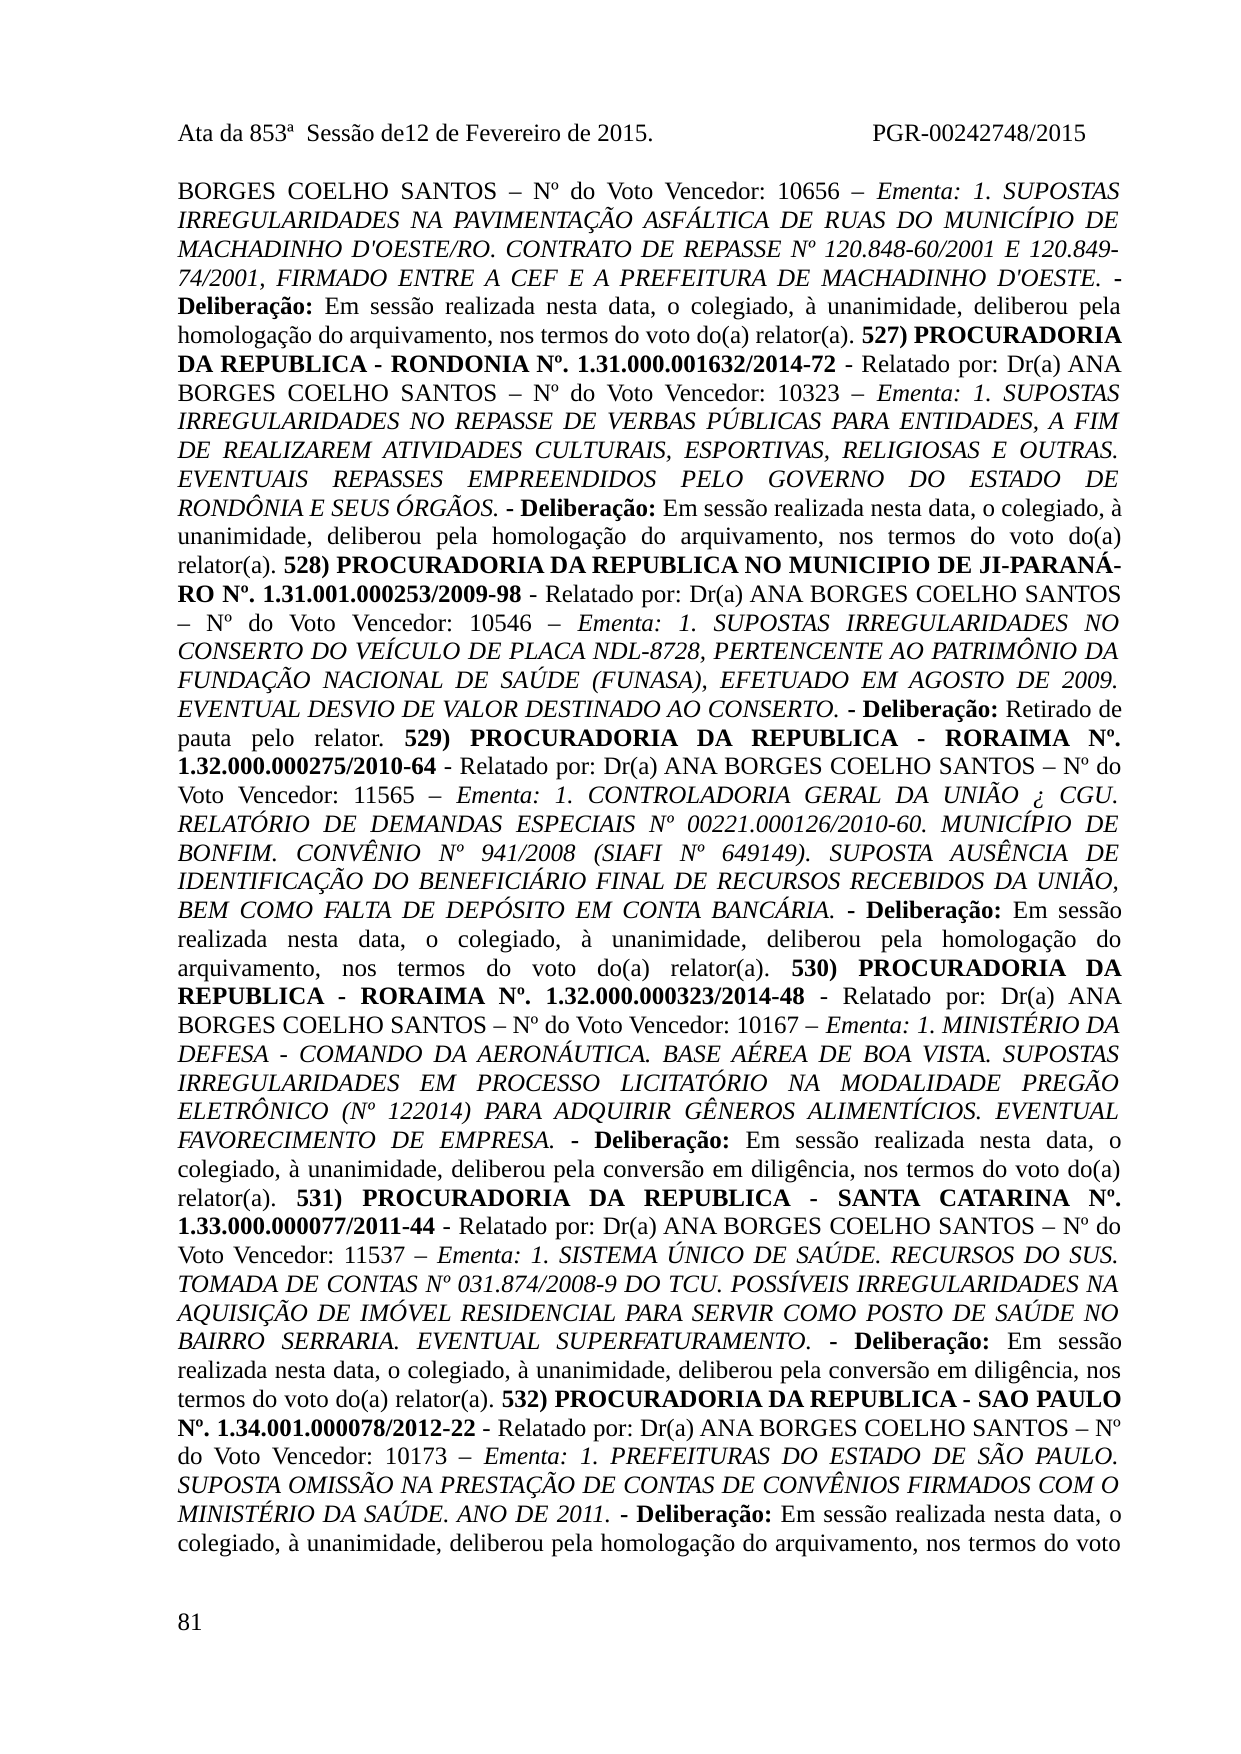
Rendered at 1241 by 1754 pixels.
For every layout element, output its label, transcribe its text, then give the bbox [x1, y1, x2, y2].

text BORGES COELHO SANTOS – Nº do Voto Vencedor: 10656 – Ementa: 1. SUPOSTAS IRREGULARIDADES NA PAVIMENTAÇÃO ASFÁLTICA DE RUAS DO MUNICÍPIO DE MACHADINHO D'OESTE/RO. CONTRATO DE REPASSE Nº 120.848-60/2001 E 120.849-74/2001, FIRMADO ENTRE A CEF E A PREFEITURA DE MACHADINHO D'OESTE. - Deliberação: Em sessão realizada nesta data, o colegiado, à unanimidade, deliberou pela homologação do arquivamento, nos termos do voto do(a) relator(a). 527) PROCURADORIA DA REPUBLICA - RONDONIA Nº. 1.31.000.001632/2014-72 - Relatado por: Dr(a) ANA BORGES COELHO SANTOS – Nº do Voto Vencedor: 10323 – Ementa: 1. SUPOSTAS IRREGULARIDADES NO REPASSE DE VERBAS PÚBLICAS PARA ENTIDADES, A FIM DE REALIZAREM ATIVIDADES CULTURAIS, ESPORTIVAS, RELIGIOSAS E OUTRAS. EVENTUAIS REPASSES EMPREENDIDOS PELO GOVERNO DO ESTADO DE RONDÔNIA E SEUS ÓRGÃOS. - Deliberação: Em sessão realizada nesta data, o colegiado, à unanimidade, deliberou pela homologação do arquivamento, nos termos do voto do(a) relator(a). 528) PROCURADORIA DA REPUBLICA NO MUNICIPIO DE JI-PARANÁ-RO Nº. 1.31.001.000253/2009-98 - Relatado por: Dr(a) ANA BORGES COELHO SANTOS – Nº do Voto Vencedor: 10546 – Ementa: 1. SUPOSTAS IRREGULARIDADES NO CONSERTO DO VEÍCULO DE PLACA NDL-8728, PERTENCENTE AO PATRIMÔNIO DA FUNDAÇÃO NACIONAL DE SAÚDE (FUNASA), EFETUADO EM AGOSTO DE 2009. EVENTUAL DESVIO DE VALOR DESTINADO AO CONSERTO. - Deliberação: Retirado de pauta pelo relator. 529) PROCURADORIA DA REPUBLICA - RORAIMA Nº. 1.32.000.000275/2010-64 - Relatado por: Dr(a) ANA BORGES COELHO SANTOS – Nº do Voto Vencedor: 11565 – Ementa: 1. CONTROLADORIA GERAL DA UNIÃO ¿ CGU. RELATÓRIO DE DEMANDAS ESPECIAIS Nº 00221.000126/2010-60. MUNICÍPIO DE BONFIM. CONVÊNIO Nº 941/2008 (SIAFI Nº 649149). SUPOSTA AUSÊNCIA DE IDENTIFICAÇÃO DO BENEFICIÁRIO FINAL DE RECURSOS RECEBIDOS DA UNIÃO, BEM COMO FALTA DE DEPÓSITO EM CONTA BANCÁRIA. - Deliberação: Em sessão realizada nesta data, o colegiado, à unanimidade, deliberou pela homologação do arquivamento, nos termos do voto do(a) relator(a). 530) PROCURADORIA DA REPUBLICA - RORAIMA Nº. 1.32.000.000323/2014-48 - Relatado por: Dr(a) ANA BORGES COELHO SANTOS – Nº do Voto Vencedor: 10167 – Ementa: 1. MINISTÉRIO DA DEFESA - COMANDO DA AERONÁUTICA. BASE AÉREA DE BOA VISTA. SUPOSTAS IRREGULARIDADES EM PROCESSO LICITATÓRIO NA MODALIDADE PREGÃO ELETRÔNICO (Nº 122014) PARA ADQUIRIR GÊNEROS ALIMENTÍCIOS. EVENTUAL FAVORECIMENTO DE EMPRESA. - Deliberação: Em sessão realizada nesta data, o colegiado, à unanimidade, deliberou pela conversão em diligência, nos termos do voto do(a) relator(a). 531) PROCURADORIA DA REPUBLICA - SANTA CATARINA Nº. 1.33.000.000077/2011-44 - Relatado por: Dr(a) ANA BORGES COELHO SANTOS – Nº do Voto Vencedor: 11537 – Ementa: 1. SISTEMA ÚNICO DE SAÚDE. RECURSOS DO SUS. TOMADA DE CONTAS Nº 031.874/2008-9 DO TCU. POSSÍVEIS IRREGULARIDADES NA AQUISIÇÃO DE IMÓVEL RESIDENCIAL PARA SERVIR COMO POSTO DE SAÚDE NO BAIRRO SERRARIA. EVENTUAL SUPERFATURAMENTO. - Deliberação: Em sessão realizada nesta data, o colegiado, à unanimidade, deliberou pela conversão em diligência, nos termos do voto do(a) relator(a). 532) PROCURADORIA DA REPUBLICA - SAO PAULO Nº. 1.34.001.000078/2012-22 - Relatado por: Dr(a) ANA BORGES COELHO SANTOS – Nº do Voto Vencedor: 10173 – Ementa: 1. PREFEITURAS DO ESTADO DE SÃO PAULO. SUPOSTA OMISSÃO NA PRESTAÇÃO DE CONTAS DE CONVÊNIOS FIRMADOS COM O MINISTÉRIO DA SAÚDE. ANO DE 2011. - Deliberação: Em sessão realizada nesta data, o colegiado, à unanimidade, deliberou pela homologação do arquivamento, nos termos do voto [177, 176, 1122, 1556]
